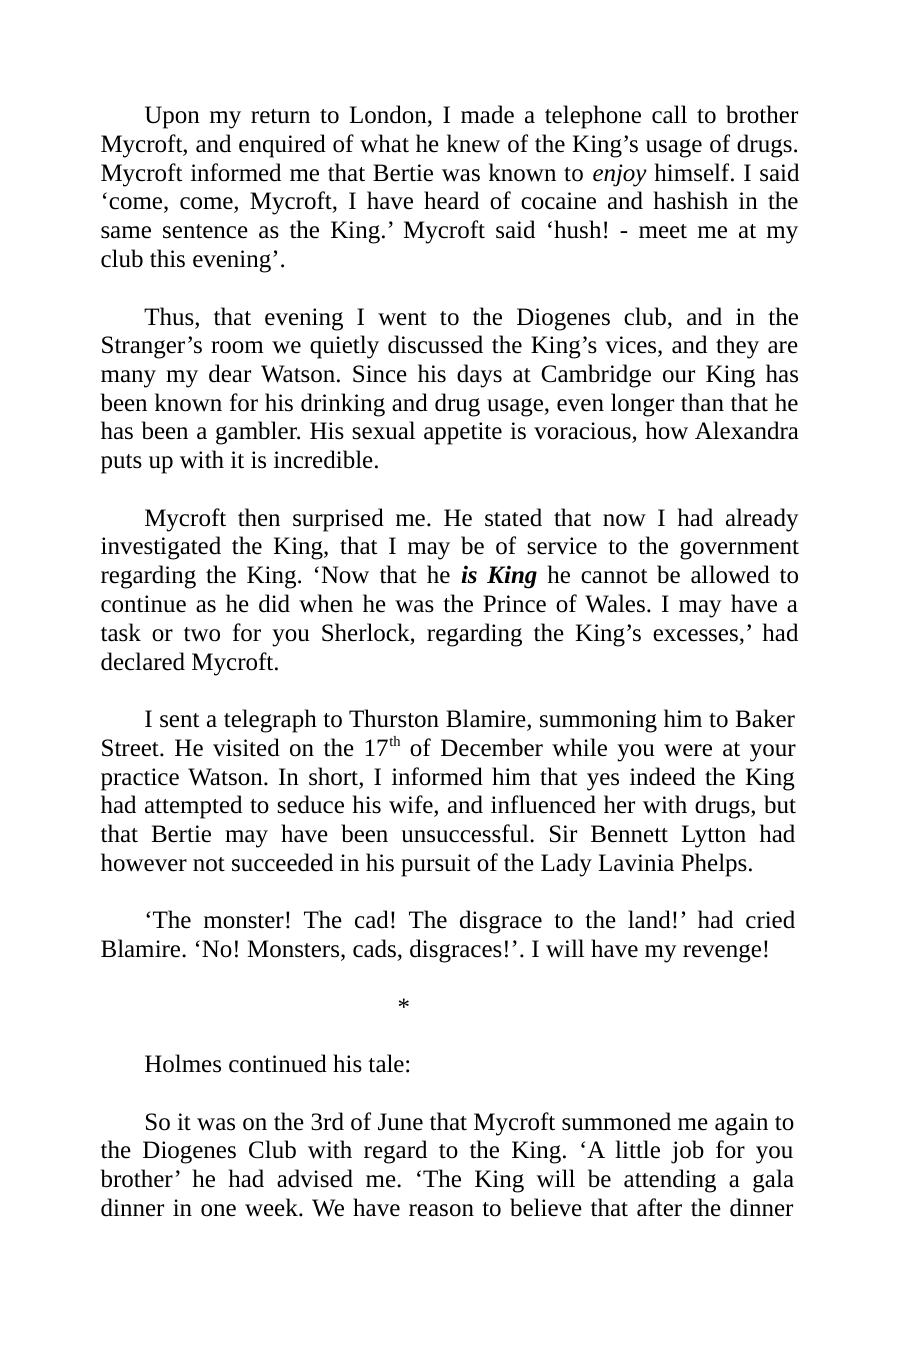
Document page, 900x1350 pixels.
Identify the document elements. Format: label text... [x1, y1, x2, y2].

text Upon my return to London, I made a telephone call to brother Mycroft, and enquired of what he knew of the King’s usage of drugs. Mycroft informed me that Bertie was known to enjoy himself. I said ‘come, come, Mycroft, I have heard of cocaine and hashish in the same sentence as the King.’ Mycroft said ‘hush! - meet me at my club this evening’. [100, 100, 799, 273]
text Mycroft then surprised me. He stated that now I had already investigated the King, that I may be of service to the government regarding the King. ‘Now that he is King he cannot be allowed to continue as he did when he was the Prince of Wales. I may have a task or two for you Sherlock, regarding the King’s excesses,’ had declared Mycroft. [100, 503, 799, 675]
text Holmes continued his tale: [100, 1049, 795, 1078]
text * [100, 992, 707, 1020]
text ‘The monster! The cad! The disgrace to the land!’ had cried Blamire. ‘No! Monsters, cads, disgraces!’. I will have my revenge! [100, 905, 796, 963]
text Thus, that evening I went to the Diogenes club, and in the Stranger’s room we quietly discussed the King’s vices, and they are many my dear Watson. Since his days at Cambridge our King has been known for his drinking and drug usage, even longer than that he has been a gambler. His sexual appetite is voracious, how Alexandra puts up with it is incredible. [100, 302, 799, 474]
text So it was on the 3rd of June that Mycroft summoned me again to the Diogenes Club with regard to the King. ‘A little job for you brother’ he had advised me. ‘The King will be attending a gala dinner in one week. We have reason to believe that after the dinner [100, 1107, 795, 1222]
text I sent a telegraph to Thurston Blamire, summoning him to Baker Street. He visited on the 17th of December while you were at your practice Watson. In short, I informed him that yes indeed the King had attempted to seduce his wife, and influenced her with drugs, but that Bertie may have been unsuccessful. Sir Bennett Lytton had however not succeeded in his pursuit of the Lady Lavinia Phelps. [100, 704, 796, 877]
